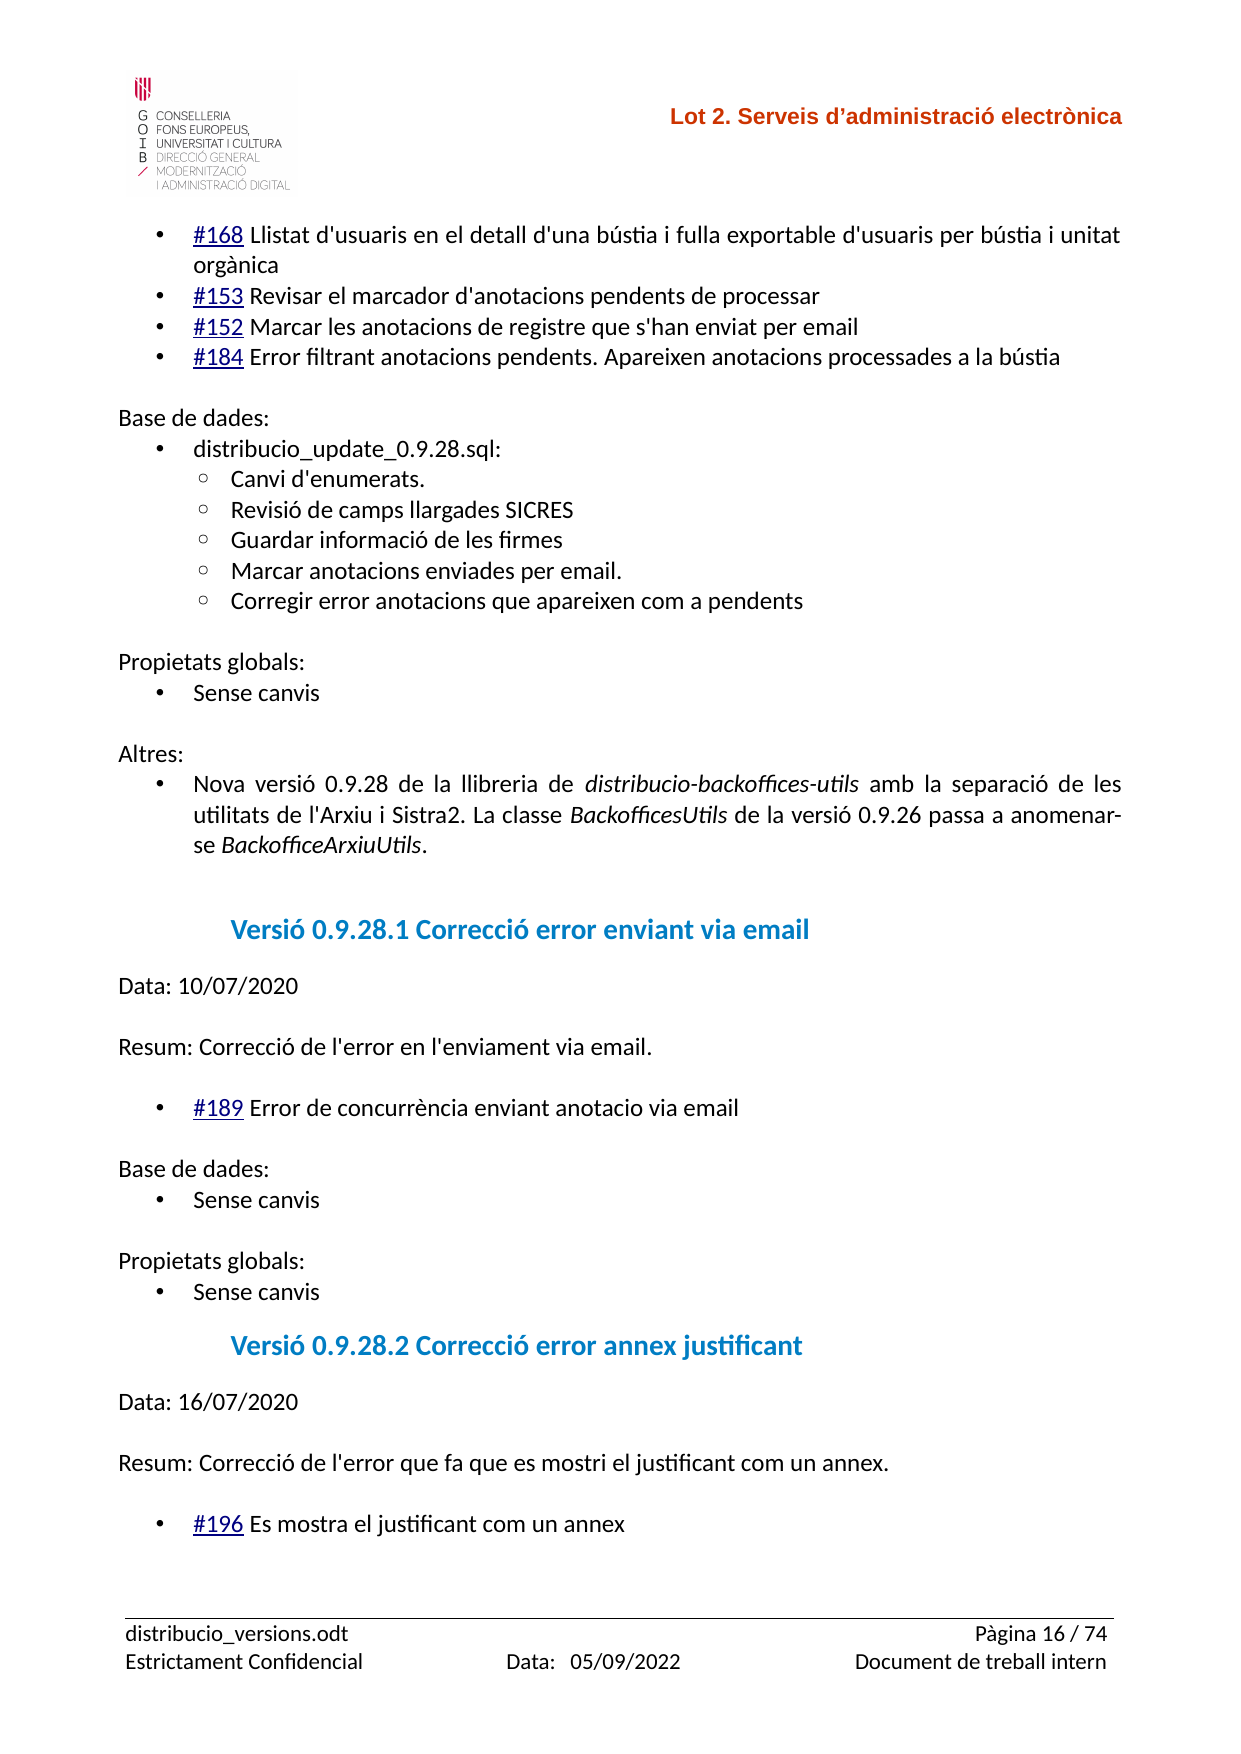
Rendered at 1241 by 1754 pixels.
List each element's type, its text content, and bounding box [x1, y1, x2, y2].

text Resum: Correcció de l'error que fa que es mostri el justificant com un annex. [118, 1447, 1122, 1478]
list Sense canvis [156, 1276, 1122, 1306]
list #168 Llistat d'usuaris en el detall d'una bústia i fulla exportable d'usuaris per bústia i unitat orgànica [156, 219, 1122, 280]
list #152 Marcar les anotacions de registre que s'han enviat per email [156, 311, 1122, 341]
list #153 Revisar el marcador d'anotacions pendents de processar [156, 280, 1122, 311]
subtitle Versió 0.9.28.2 Correcció error annex justificant [153, 1327, 1122, 1362]
list Canvi d'enumerats. [193, 463, 1122, 494]
list Sense canvis [156, 677, 1122, 707]
picture [126, 70, 299, 197]
list Guardar informació de les firmes [193, 524, 1122, 555]
text Data: 10/07/2020 [118, 971, 1122, 1001]
list distribucio_update_0.9.28.sql: [156, 433, 1122, 463]
list Marcar anotacions enviades per email. [193, 555, 1122, 585]
list Revisió de camps llargades SICRES [193, 494, 1122, 524]
text Altres: [118, 738, 1122, 768]
text Resum: Correcció de l'error en l'enviament via email. [118, 1032, 1122, 1062]
text Data: 16/07/2020 [118, 1386, 1122, 1417]
list #189 Error de concurrència enviant anotacio via email [156, 1093, 1122, 1123]
list #196 Es mostra el justificant com un annex [156, 1508, 1122, 1539]
list Sense canvis [156, 1184, 1122, 1215]
text Base de dades: [118, 402, 1122, 433]
list Corregir error anotacions que apareixen com a pendents [193, 585, 1122, 616]
list #184 Error filtrant anotacions pendents. Apareixen anotacions processades a la bústia [156, 341, 1122, 372]
text Propietats globals: [118, 1245, 1122, 1276]
list Nova versió 0.9.28 de la llibreria de distribucio-backoffices-utils amb la separació de les utilitats de l'Arxiu i Sistra2. La classe BackofficesUtils de la versió 0.9.26 passa a anomenar-se BackofficeArxiuUtils. [156, 768, 1122, 860]
subtitle Versió 0.9.28.1 Correcció error enviant via email [153, 911, 1122, 947]
text Base de dades: [118, 1154, 1122, 1184]
text Propietats globals: [118, 646, 1122, 677]
